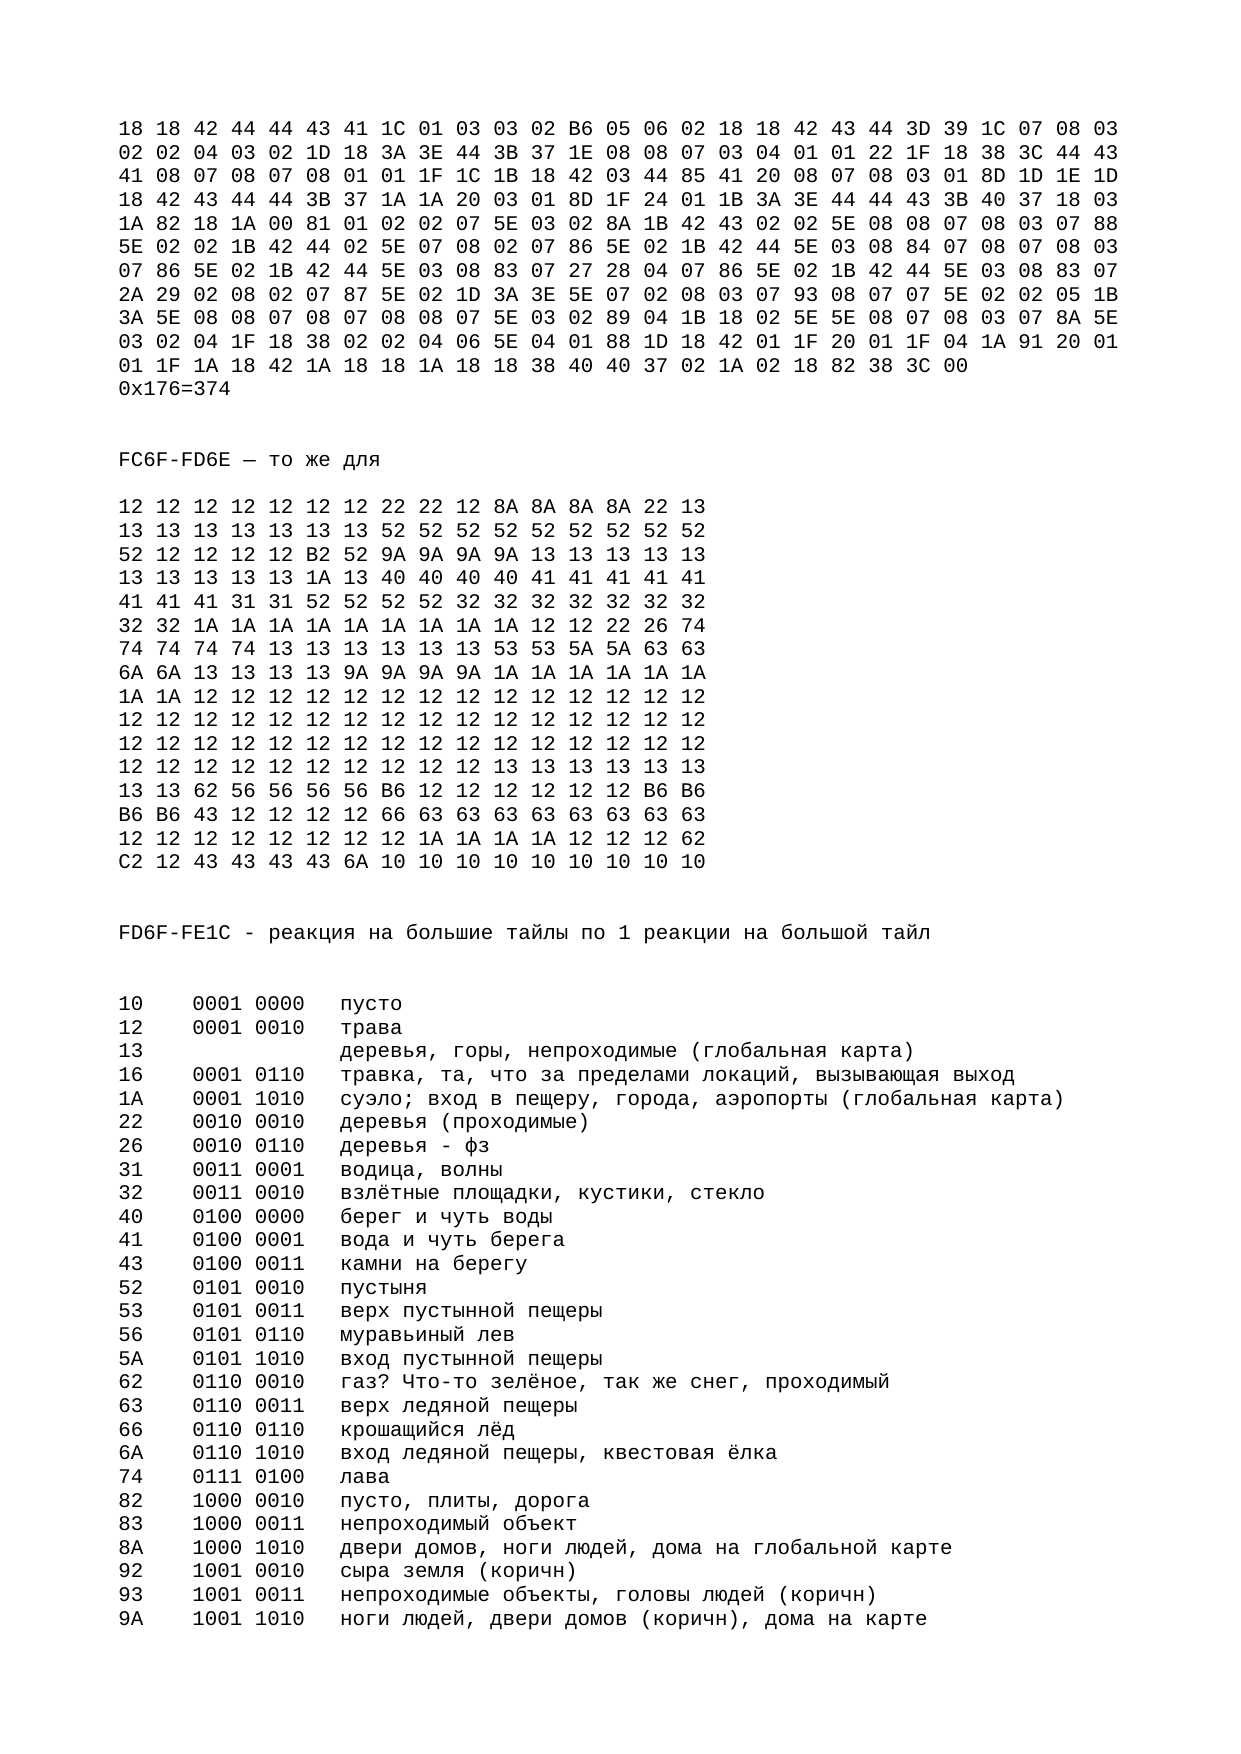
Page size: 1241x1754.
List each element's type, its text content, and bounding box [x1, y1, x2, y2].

text 92 1001 0010 сыра земля (коричн) [118, 1561, 1122, 1584]
text 0x176=374 [118, 378, 1122, 402]
text 83 1000 0011 непроходимый объект [118, 1513, 1122, 1537]
text 41 41 41 31 31 52 52 52 52 32 32 32 32 32 32 32 [118, 591, 1122, 615]
text 32 0011 0010 взлётные площадки, кустики, стекло [118, 1182, 1122, 1206]
text 12 12 12 12 12 12 12 12 1A 1A 1A 1A 12 12 12 62 [118, 827, 1122, 851]
text 12 12 12 12 12 12 12 12 12 12 13 13 13 13 13 13 [118, 757, 1122, 780]
text 22 0010 0010 деревья (проходимые) [118, 1111, 1122, 1135]
text 74 0111 0100 лава [118, 1466, 1122, 1489]
text 16 0001 0110 травка, та, что за пределами локаций, вызывающая выход [118, 1064, 1122, 1088]
text 13 13 62 56 56 56 56 B6 12 12 12 12 12 12 B6 B6 [118, 780, 1122, 804]
text 31 0011 0001 водица, волны [118, 1158, 1122, 1182]
text 82 1000 0010 пусто, плиты, дорога [118, 1489, 1122, 1513]
text 56 0101 0110 муравьиный лев [118, 1324, 1122, 1348]
text 74 74 74 74 13 13 13 13 13 13 53 53 5A 5A 63 63 [118, 638, 1122, 662]
text 52 0101 0010 пустыня [118, 1277, 1122, 1300]
text 18 18 42 44 44 43 41 1C 01 03 03 02 B6 05 06 02 18 18 42 43 44 3D 39 1C 07 08 03 02 02 04 03 02 1D 18 3A 3E 44 3B 37 1E 08 08 07 03 04 01 01 22 1F 18 38 3C 44 43 41 08 07 08 07 08 01 01 1F 1C 1B 18 42 03 44 85 41 20 08 07 08 03 01 8D 1D 1E 1D 18 42 43 44 44 3B 37 1A 1A 20 03 01 8D 1F 24 01 1B 3A 3E 44 44 43 3B 40 37 18 03 1A 82 18 1A 00 81 01 02 02 07 5E 03 02 8A 1B 42 43 02 02 5E 08 08 07 08 03 07 88 5E 02 02 1B 42 44 02 5E 07 08 02 07 86 5E 02 1B 42 44 5E 03 08 84 07 08 07 08 03 07 86 5E 02 1B 42 44 5E 03 08 83 07 27 28 04 07 86 5E 02 1B 42 44 5E 03 08 83 07 2A 29 02 08 02 07 87 5E 02 1D 3A 3E 5E 07 02 08 03 07 93 08 07 07 5E 02 02 05 1B 3A 5E 08 08 07 08 07 08 08 07 5E 03 02 89 04 1B 18 02 5E 5E 08 07 08 03 07 8A 5E 03 02 04 1F 18 38 02 02 04 06 5E 04 01 88 1D 18 42 01 1F 20 01 1F 04 1A 91 20 01 01 1F 1A 18 42 1A 18 18 1A 18 18 38 40 40 37 02 1A 02 18 82 38 3C 00 [118, 118, 1122, 378]
text 93 1001 0011 непроходимые объекты, головы людей (коричн) [118, 1584, 1122, 1608]
text 13 13 13 13 13 1A 13 40 40 40 40 41 41 41 41 41 [118, 567, 1122, 591]
text 26 0010 0110 деревья - фз [118, 1135, 1122, 1158]
text 10 0001 0000 пусто [118, 993, 1122, 1017]
text 12 12 12 12 12 12 12 12 12 12 12 12 12 12 12 12 [118, 733, 1122, 757]
text FD6F-FE1C - реакция на большие тайлы по 1 реакции на большой тайл [118, 922, 1122, 946]
text 12 0001 0010 трава [118, 1017, 1122, 1040]
text 52 12 12 12 12 B2 52 9A 9A 9A 9A 13 13 13 13 13 [118, 544, 1122, 567]
text 53 0101 0011 верх пустынной пещеры [118, 1300, 1122, 1324]
text 43 0100 0011 камни на берегу [118, 1253, 1122, 1277]
text B6 B6 43 12 12 12 12 66 63 63 63 63 63 63 63 63 [118, 804, 1122, 827]
text FC6F-FD6E — то же для [118, 449, 1122, 473]
text 41 0100 0001 вода и чуть берега [118, 1229, 1122, 1253]
text 32 32 1A 1A 1A 1A 1A 1A 1A 1A 1A 12 12 22 26 74 [118, 615, 1122, 638]
text 8A 1000 1010 двери домов, ноги людей, дома на глобальной карте [118, 1537, 1122, 1561]
text 40 0100 0000 берег и чуть воды [118, 1206, 1122, 1229]
text 6A 6A 13 13 13 13 9A 9A 9A 9A 1A 1A 1A 1A 1A 1A [118, 662, 1122, 686]
text 13 13 13 13 13 13 13 52 52 52 52 52 52 52 52 52 [118, 520, 1122, 544]
text 12 12 12 12 12 12 12 12 12 12 12 12 12 12 12 12 [118, 709, 1122, 733]
text 5A 0101 1010 вход пустынной пещеры [118, 1348, 1122, 1371]
text C2 12 43 43 43 43 6A 10 10 10 10 10 10 10 10 10 [118, 851, 1122, 875]
text 62 0110 0010 газ? Что-то зелёное, так же снег, проходимый [118, 1371, 1122, 1395]
text 6A 0110 1010 вход ледяной пещеры, квестовая ёлка [118, 1442, 1122, 1466]
text 12 12 12 12 12 12 12 22 22 12 8A 8A 8A 8A 22 13 [118, 496, 1122, 520]
text 1A 0001 1010 суэло; вход в пещеру, города, аэропорты (глобальная карта) [118, 1088, 1122, 1111]
text 63 0110 0011 верх ледяной пещеры [118, 1395, 1122, 1419]
text 1A 1A 12 12 12 12 12 12 12 12 12 12 12 12 12 12 [118, 686, 1122, 709]
text 9A 1001 1010 ноги людей, двери домов (коричн), дома на карте [118, 1608, 1122, 1631]
text 13 деревья, горы, непроходимые (глобальная карта) [118, 1040, 1122, 1064]
text 66 0110 0110 крошащийся лёд [118, 1419, 1122, 1442]
